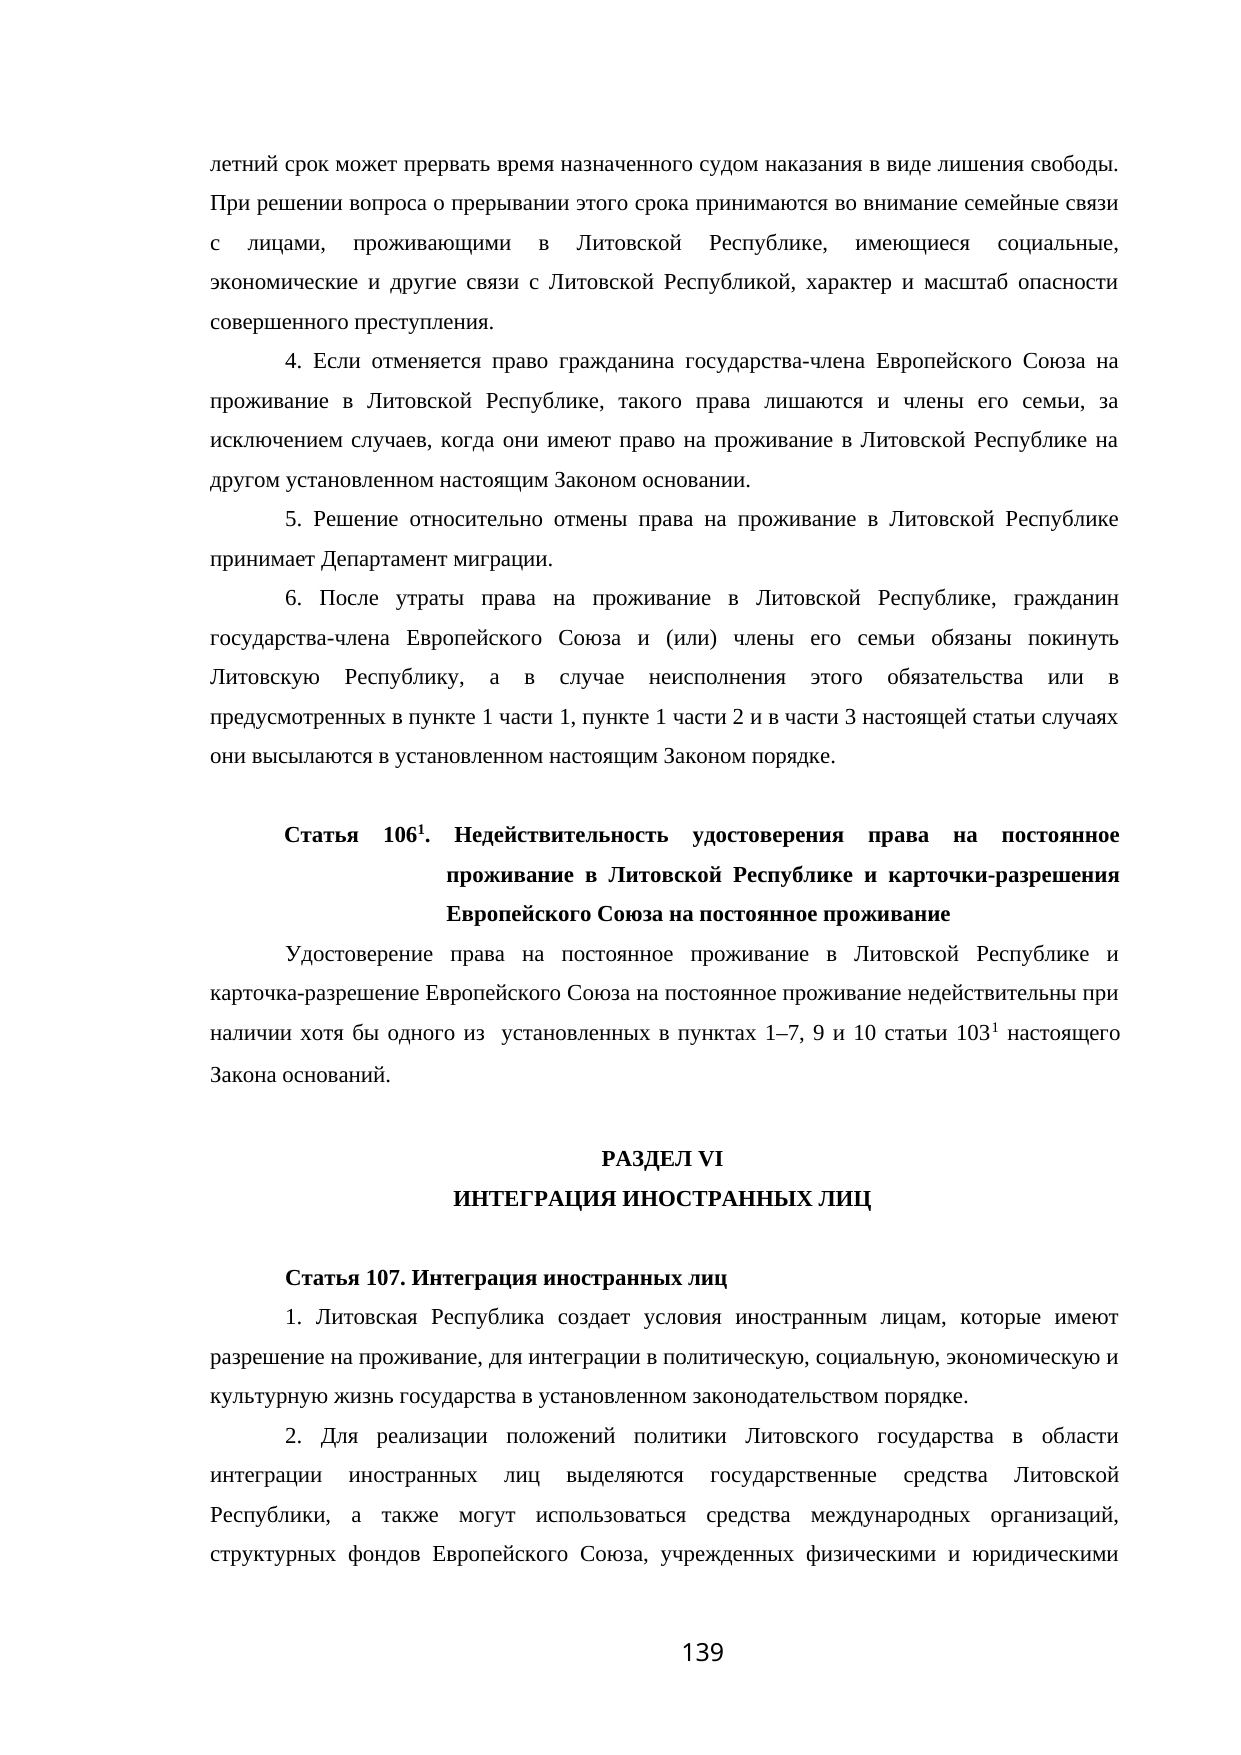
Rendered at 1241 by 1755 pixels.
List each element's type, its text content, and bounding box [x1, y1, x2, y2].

text Статья 107. Интеграция иностранных лиц [210, 1264, 1120, 1290]
text РАЗДЕЛ VI [210, 1146, 1120, 1172]
text 2. Для реализации положений политики Литовского государства в области интеграции иностранных лиц выделяются государственные средства Литовской Республики, а также могут использоваться средства международных организаций, структурных фондов Европейского Союза, учрежденных физическими и юридическими [210, 1422, 1120, 1567]
text 1. Литовская Республика создает условия иностранным лицам, которые имеют разрешение на проживание, для интеграции в политическую, социальную, экономическую и культурную жизнь государства в установленном законодательством порядке. [210, 1303, 1120, 1409]
text 5. Решение относительно отмены права на проживание в Литовской Республике принимает Департамент миграции. [210, 505, 1120, 571]
text летний срок может прервать время назначенного судом наказания в виде лишения свободы. При решении вопроса о прерывании этого срока принимаются во внимание семейные связи с лицами, проживающими в Литовской Республике, имеющиеся социальные, экономические и другие связи с Литовской Республикой, характер и масштаб опасности совершенного преступления. [210, 150, 1120, 334]
text 4. Если отменяется право гражданина государства-члена Европейского Союза на проживание в Литовской Республике, такого права лишаются и члены его семьи, за исключением случаев, когда они имеют право на проживание в Литовской Республике на другом установленном настоящим Законом основании. [210, 347, 1120, 492]
text Статья 1061. Недействительность удостоверения права на постоянное проживание в Литовской Республике и карточки-разрешения Европейского Союза на постоянное проживание [284, 821, 1120, 926]
text Удостоверение права на постоянное проживание в Литовской Республике и карточка-разрешение Европейского Союза на постоянное проживание недействительны при наличии хотя бы одного из установленных в пунктах 1–7, 9 и 10 статьи 1031 настоящего Закона оснований. [210, 939, 1120, 1088]
text ИНТЕГРАЦИЯ ИНОСТРАННЫХ ЛИЦ [210, 1185, 1120, 1211]
text 6. После утраты права на проживание в Литовской Республике, гражданин государства-члена Европейского Союза и (или) члены его семьи обязаны покинуть Литовскую Республику, а в случае неисполнения этого обязательства или в предусмотренных в пункте 1 части 1, пункте 1 части 2 и в части 3 настоящей статьи случаях они высылаются в установленном настоящим Законом порядке. [210, 584, 1120, 768]
